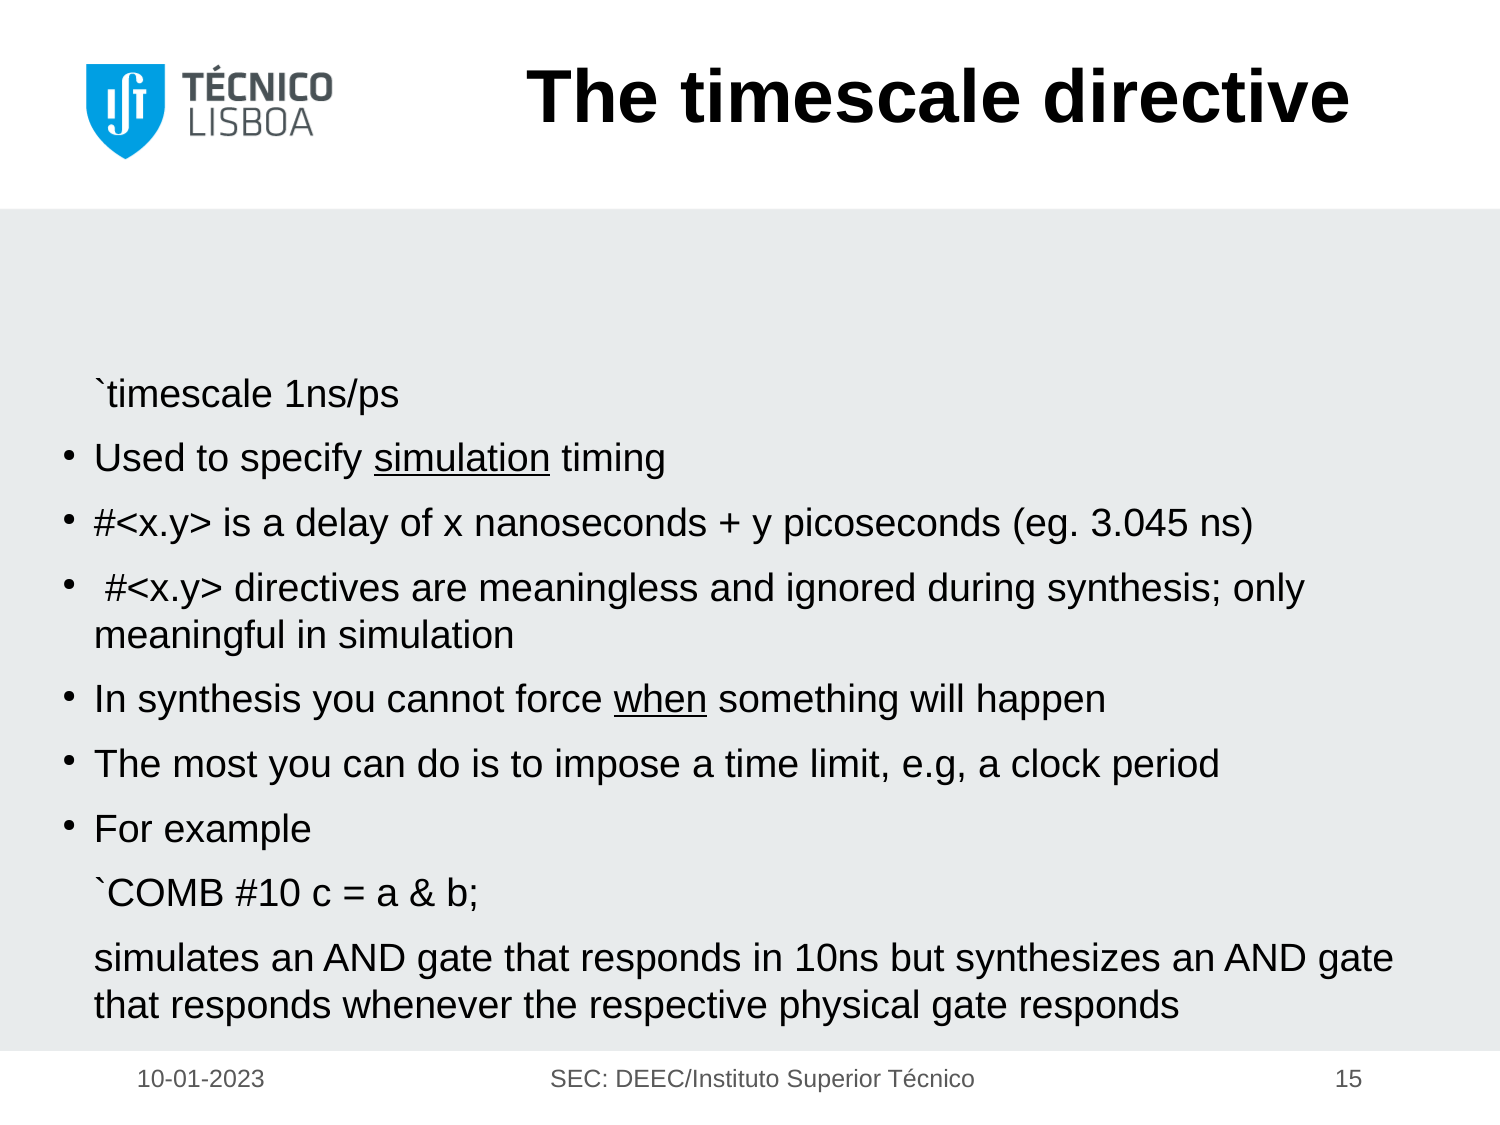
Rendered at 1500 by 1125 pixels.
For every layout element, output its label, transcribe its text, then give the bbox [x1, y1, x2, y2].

picture [0, 0, 1500, 1125]
title The timescale directive [511, 21, 1436, 165]
list `timescale 1ns/ps Used to specify simulation timing #<x.y> is a delay of x nanoseconds + y picoseconds (eg. 3.045 ns) #<x.y> directives are meaningless and ignored during synthesis; only meaningful in simulation In synthesis you cannot force when something will happen The most you can do is to impose a time limit, e.g, a clock period For example `COMB #10 c = a & b; simulates an AND gate that responds in 10ns but synthesizes an AND gate that responds whenever the respective physical gate responds [52, 367, 1465, 1030]
